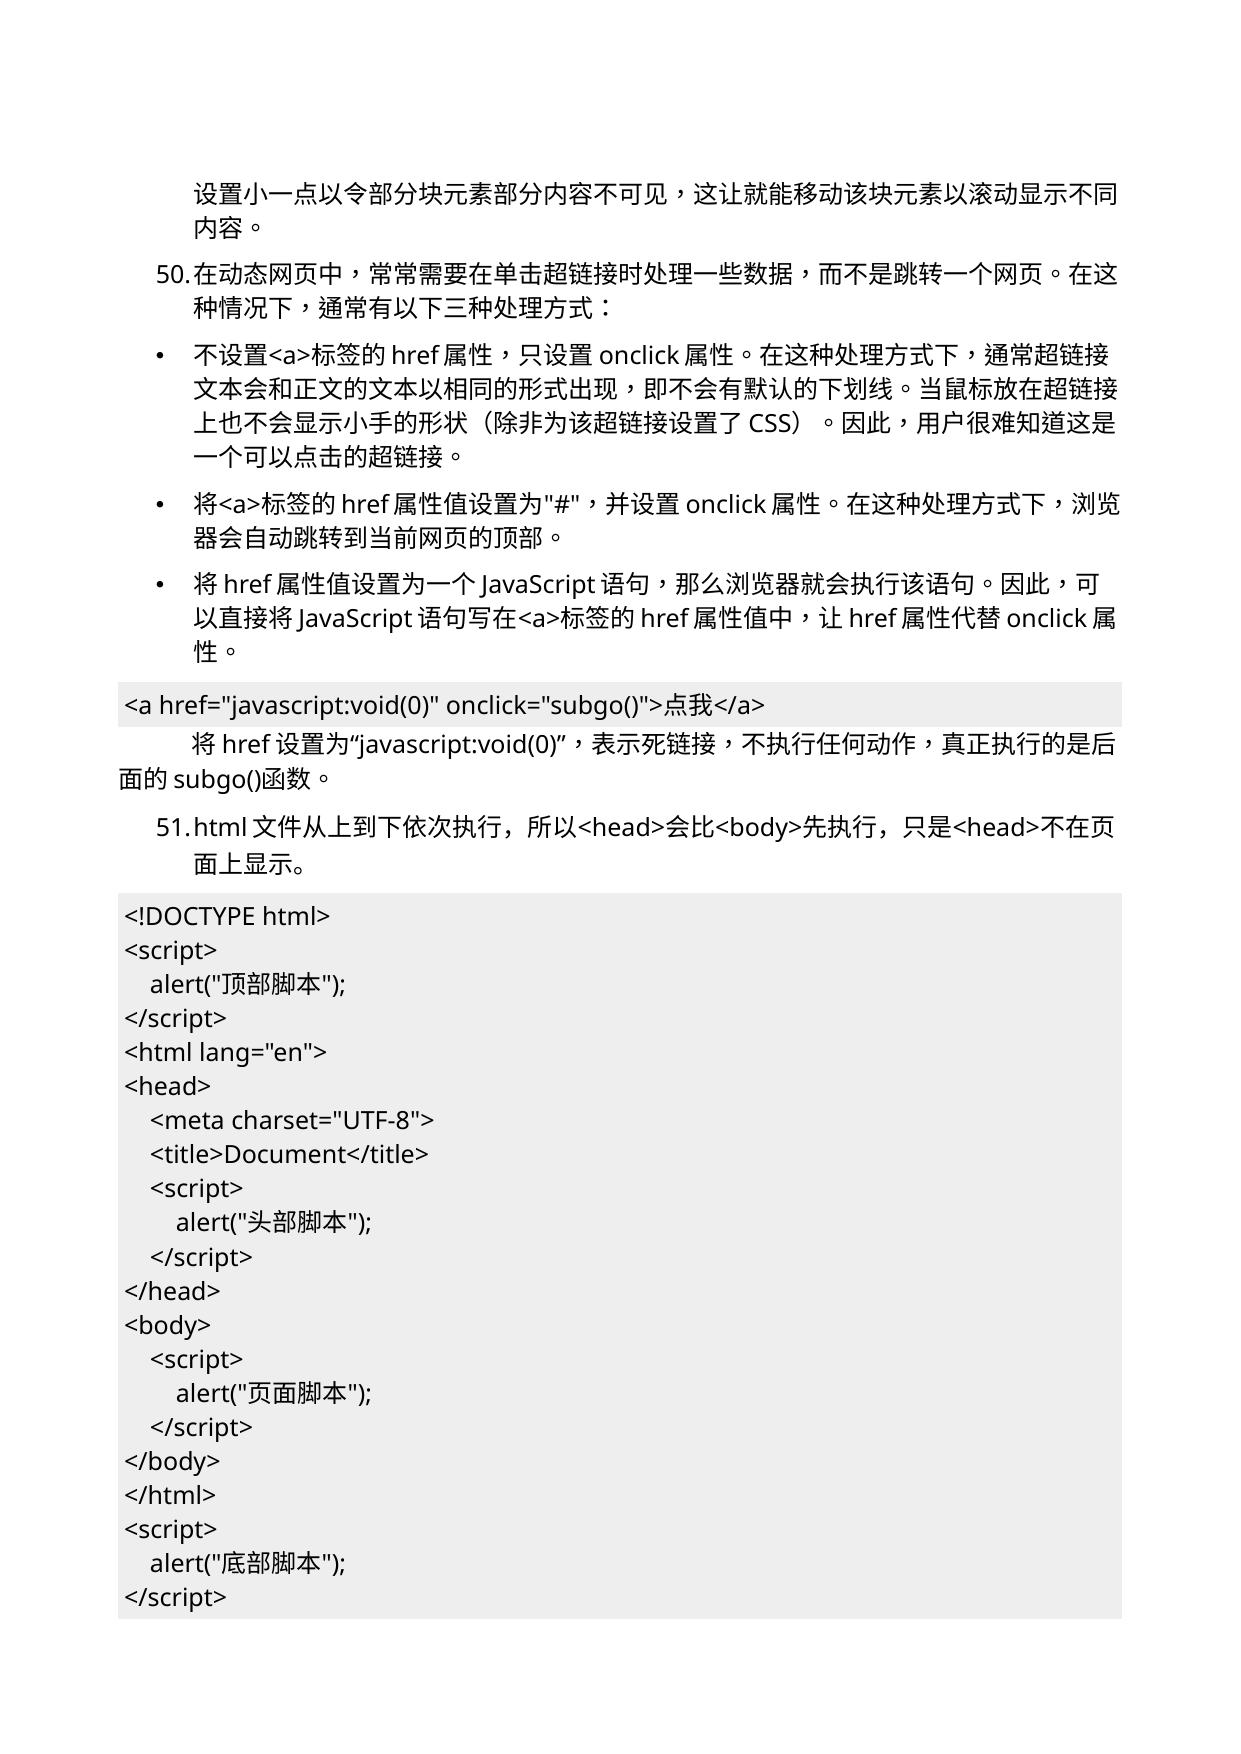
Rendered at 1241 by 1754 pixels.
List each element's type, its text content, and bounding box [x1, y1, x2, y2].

list 将href属性值设置为一个JavaScript语句，那么浏览器就会执行该语句。因此，可以直接将JavaScript语句写在<a>标签的href属性值中，让href属性代替onclick属性。 [156, 567, 1122, 669]
table_header <a href="javascript:void(0)" onclick="subgo()">点我</a> [118, 682, 1122, 727]
list 在动态网页中，常常需要在单击超链接时处理一些数据，而不是跳转一个网页。在这种情况下，通常有以下三种处理方式： [156, 257, 1122, 325]
list 不设置<a>标签的href属性，只设置onclick属性。在这种处理方式下，通常超链接文本会和正文的文本以相同的形式出现，即不会有默认的下划线。当鼠标放在超链接上也不会显示小手的形状（除非为该超链接设置了CSS）。因此，用户很难知道这是一个可以点击的超链接。 [156, 338, 1122, 474]
list 设置小一点以令部分块元素部分内容不可见，这让就能移动该块元素以滚动显示不同内容。 [156, 176, 1122, 244]
list 将<a>标签的href属性值设置为"#"，并设置onclick属性。在这种处理方式下，浏览器会自动跳转到当前网页的顶部。 [156, 486, 1122, 554]
table_header <!DOCTYPE html> <script> alert("顶部脚本"); </script> <html lang="en"> <head> <meta charset="UTF-8"> <title>Document</title> <script> alert("头部脚本"); </script> </head> <body> <script> alert("页面脚本"); </script> </body> </html> <script> alert("底部脚本"); </script> [118, 893, 1122, 1619]
text 将href设置为“javascript:void(0)”，表示死链接，不执行任何动作，真正执行的是后面的subgo()函数。 [118, 727, 1122, 795]
list html文件从上到下依次执行，所以<head>会比<body>先执行，只是<head>不在页面上显示。 [156, 808, 1122, 880]
